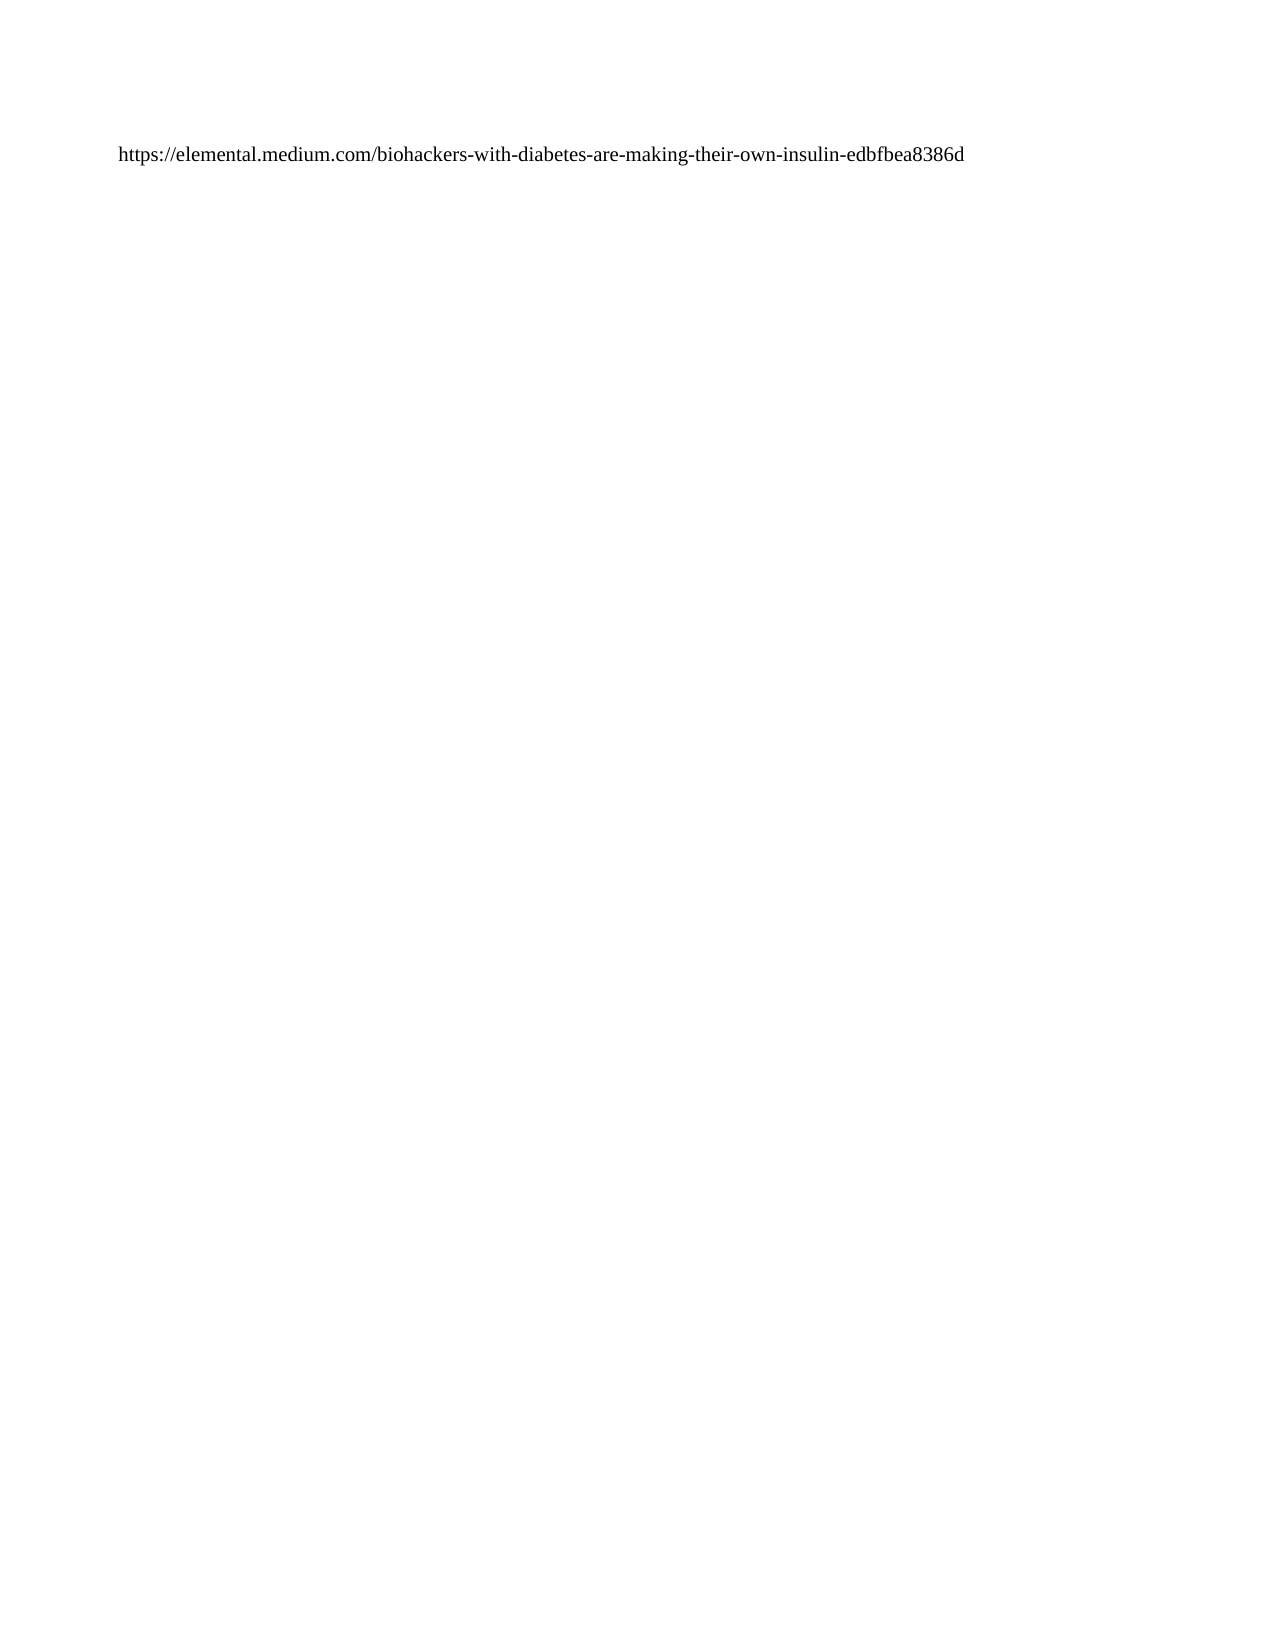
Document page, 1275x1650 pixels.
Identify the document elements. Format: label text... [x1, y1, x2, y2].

text https://elemental.medium.com/biohackers-with-diabetes-are-making-their-own-insulin-edbfbea8386d [118, 142, 1157, 166]
